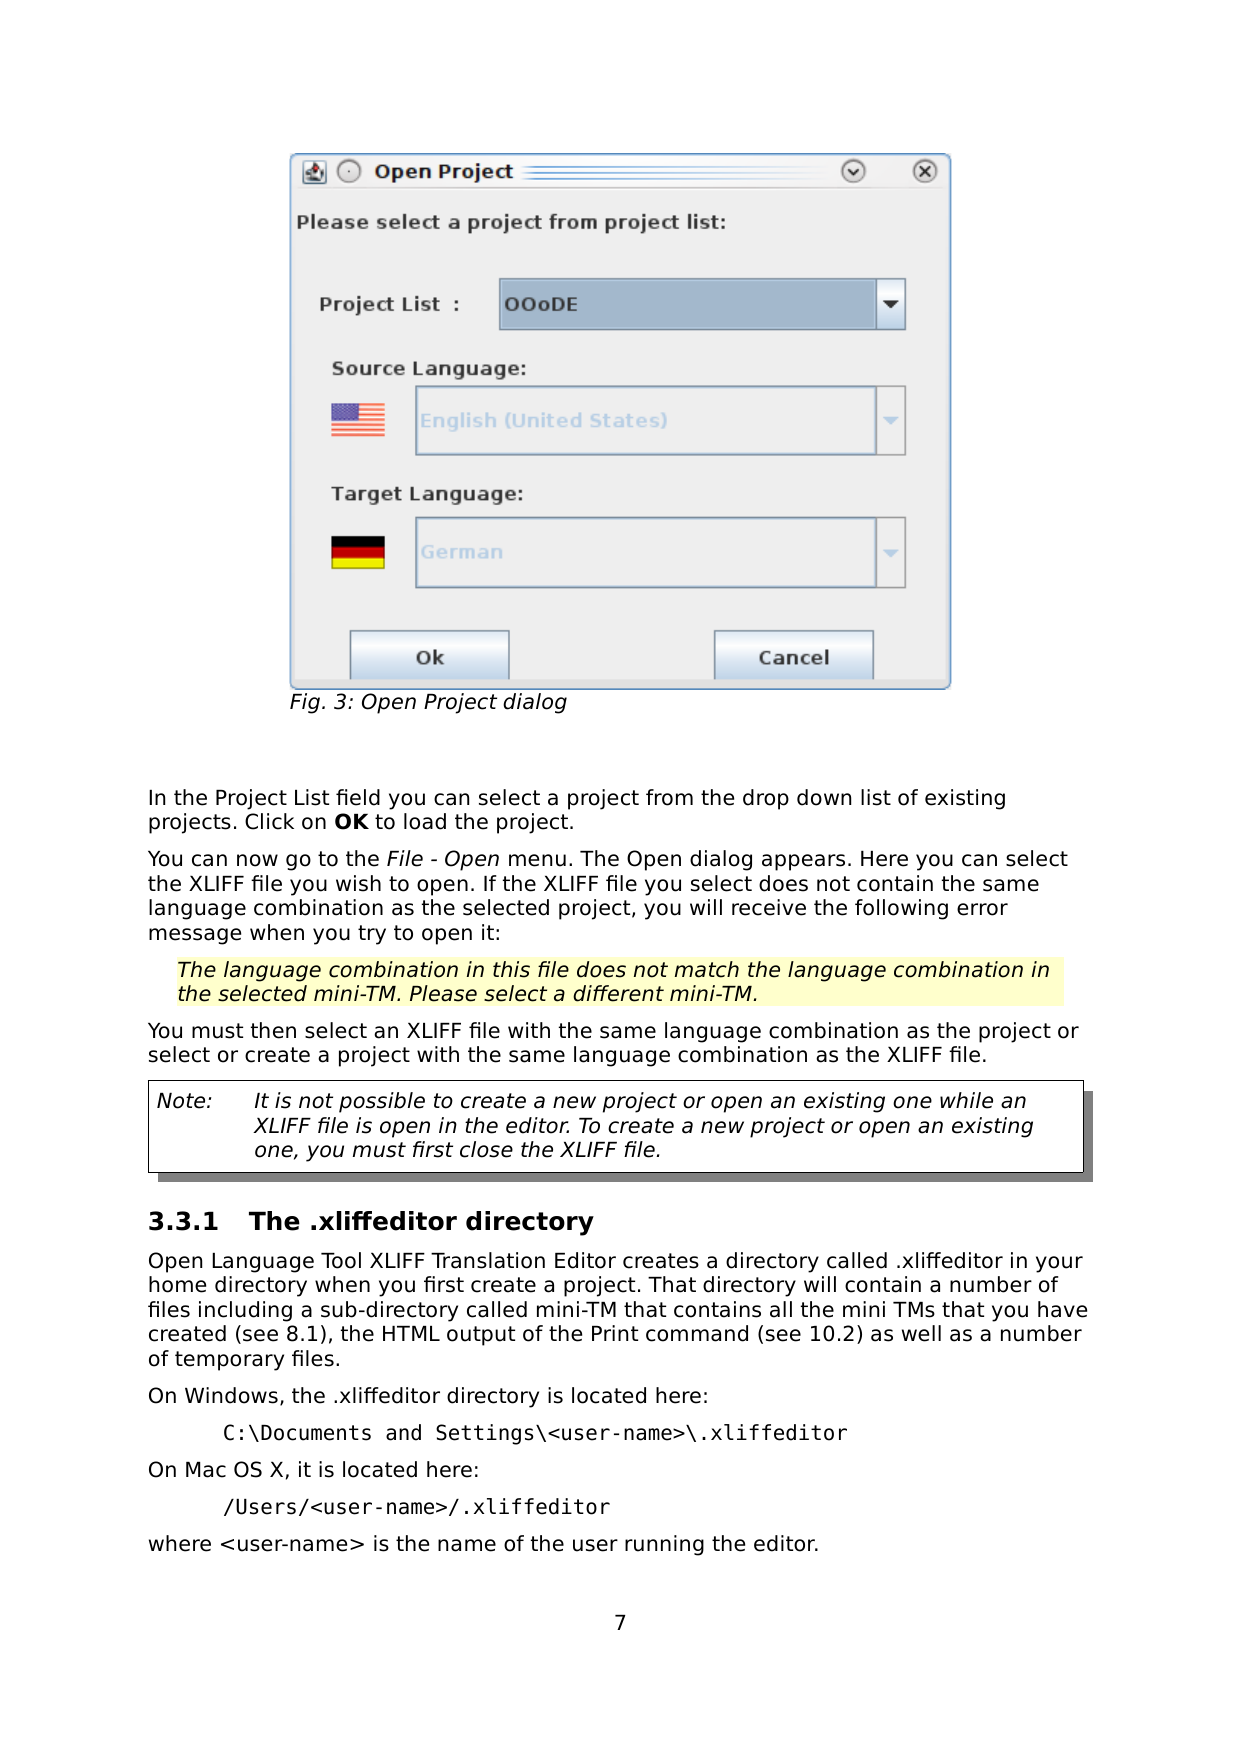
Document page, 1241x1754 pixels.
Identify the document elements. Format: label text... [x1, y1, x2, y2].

list It is not possible to create a new project or open an existing one while an XLIFF file is open in the editor. To create a new project or open an existing one, you must first close the XLIFF file. [149, 1081, 1082, 1172]
text C:\Documents and Settings\<user-name>\.xliffeditor [148, 1421, 1093, 1445]
text where <user-name> is the name of the user running the editor. [148, 1532, 1093, 1556]
text On Mac OS X, it is located here: [148, 1458, 1093, 1482]
text Fig. 3: Open Project dialog [289, 690, 951, 714]
text In the Project List field you can select a project from the drop down list of existing projects. Click on OK to load the project. [148, 786, 1093, 834]
text /Users/<user-name>/.xliffeditor [148, 1495, 1093, 1519]
subtitle The .xliffeditor directory [148, 1207, 1093, 1236]
picture [289, 153, 952, 690]
text You must then select an XLIFF file with the same language combination as the project or select or create a project with the same language combination as the XLIFF file. [148, 1019, 1093, 1068]
text You can now go to the File - Open menu. The Open dialog appears. Here you can select the XLIFF file you wish to open. If the XLIFF file you select does not contain the same language combination as the selected project, you will receive the following error message when you try to open it: [148, 847, 1093, 945]
text The language combination in this file does not match the language combination in the selected mini-TM. Please select a different mini-TM. [177, 957, 1064, 1006]
text On Windows, the .xliffeditor directory is located here: [148, 1384, 1093, 1408]
text Open Language Tool XLIFF Translation Editor creates a directory called .xliffeditor in your home directory when you first create a project. That directory will contain a number of files including a sub-directory called mini-TM that contains all the mini TMs that you have created (see 8.1), the HTML output of the Print command (see 10.2) as well as a number of temporary files. [148, 1249, 1093, 1371]
